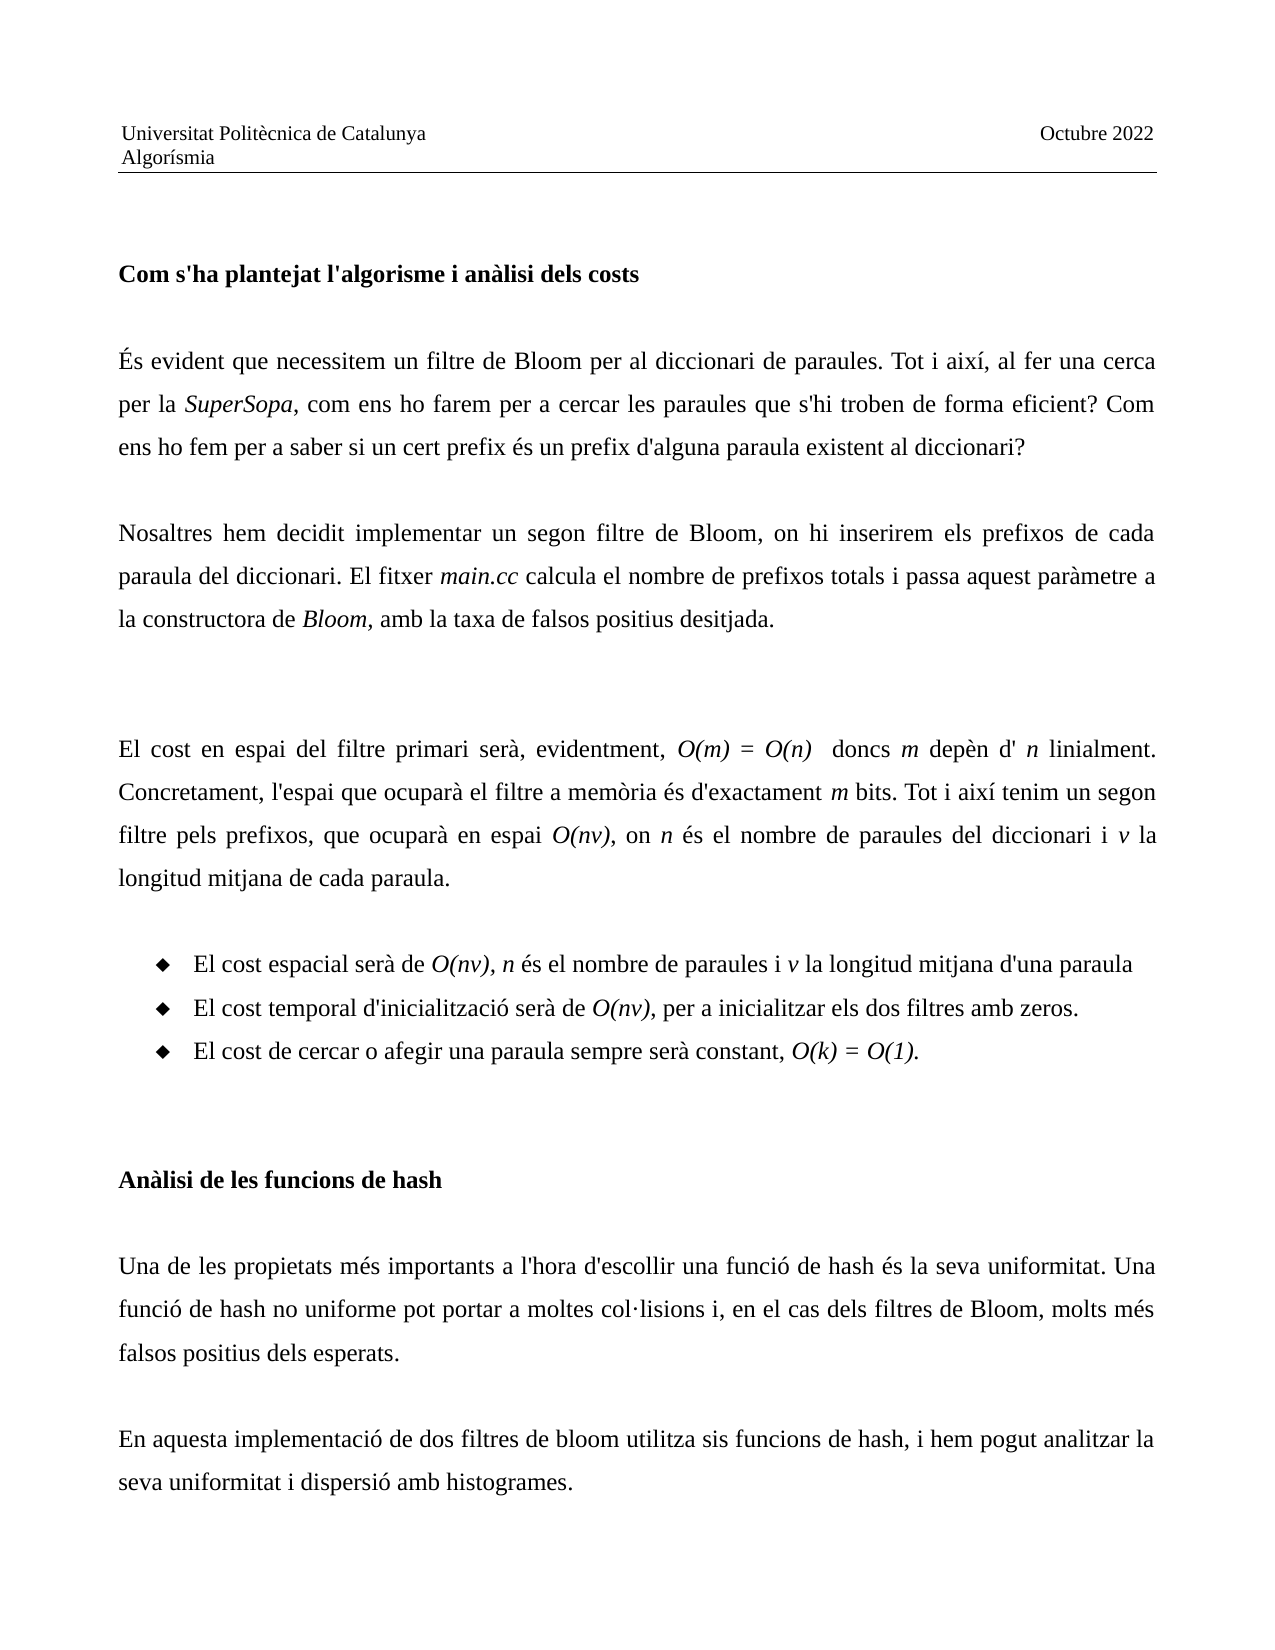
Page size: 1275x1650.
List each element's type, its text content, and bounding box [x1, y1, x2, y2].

text Nosaltres hem decidit implementar un segon filtre de Bloom, on hi inserirem els prefixos de cada paraula del diccionari. El fitxer main.cc calcula el nombre de prefixos totals i passa aquest paràmetre a la constructora de Bloom, amb la taxa de falsos positius desitjada. [118, 518, 1157, 633]
list El cost de cercar o afegir una paraula sempre serà constant, O(k) = O(1). [156, 1036, 1157, 1064]
text El cost en espai del filtre primari serà, evidentment, O(m) = O(n) doncs m depèn d' n linialment. Concretament, l'espai que ocuparà el filtre a memòria és d'exactament m bits. Tot i així tenim un segon filtre pels prefixos, que ocuparà en espai O(nv), on n és el nombre de paraules del diccionari i v la longitud mitjana de cada paraula. [118, 734, 1157, 892]
text En aquesta implementació de dos filtres de bloom utilitza sis funcions de hash, i hem pogut analitzar la seva uniformitat i dispersió amb histogrames. [118, 1424, 1157, 1496]
text És evident que necessitem un filtre de Bloom per al diccionari de paraules. Tot i així, al fer una cerca per la SuperSopa, com ens ho farem per a cercar les paraules que s'hi troben de forma eficient? Com ens ho fem per a saber si un cert prefix és un prefix d'alguna paraula existent al diccionari? [118, 346, 1157, 461]
list El cost espacial serà de O(nv), n és el nombre de paraules i v la longitud mitjana d'una paraula [156, 949, 1157, 978]
list El cost temporal d'inicialització serà de O(nv), per a inicialitzar els dos filtres amb zeros. [156, 993, 1157, 1021]
text Una de les propietats més importants a l'hora d'escollir una funció de hash és la seva uniformitat. Una funció de hash no uniforme pot portar a moltes col·lisions i, en el cas dels filtres de Bloom, molts més falsos positius dels esperats. [118, 1251, 1157, 1366]
text Anàlisi de les funcions de hash [118, 1165, 1157, 1194]
text Com s'ha plantejat l'algorisme i anàlisi dels costs [118, 259, 1157, 288]
